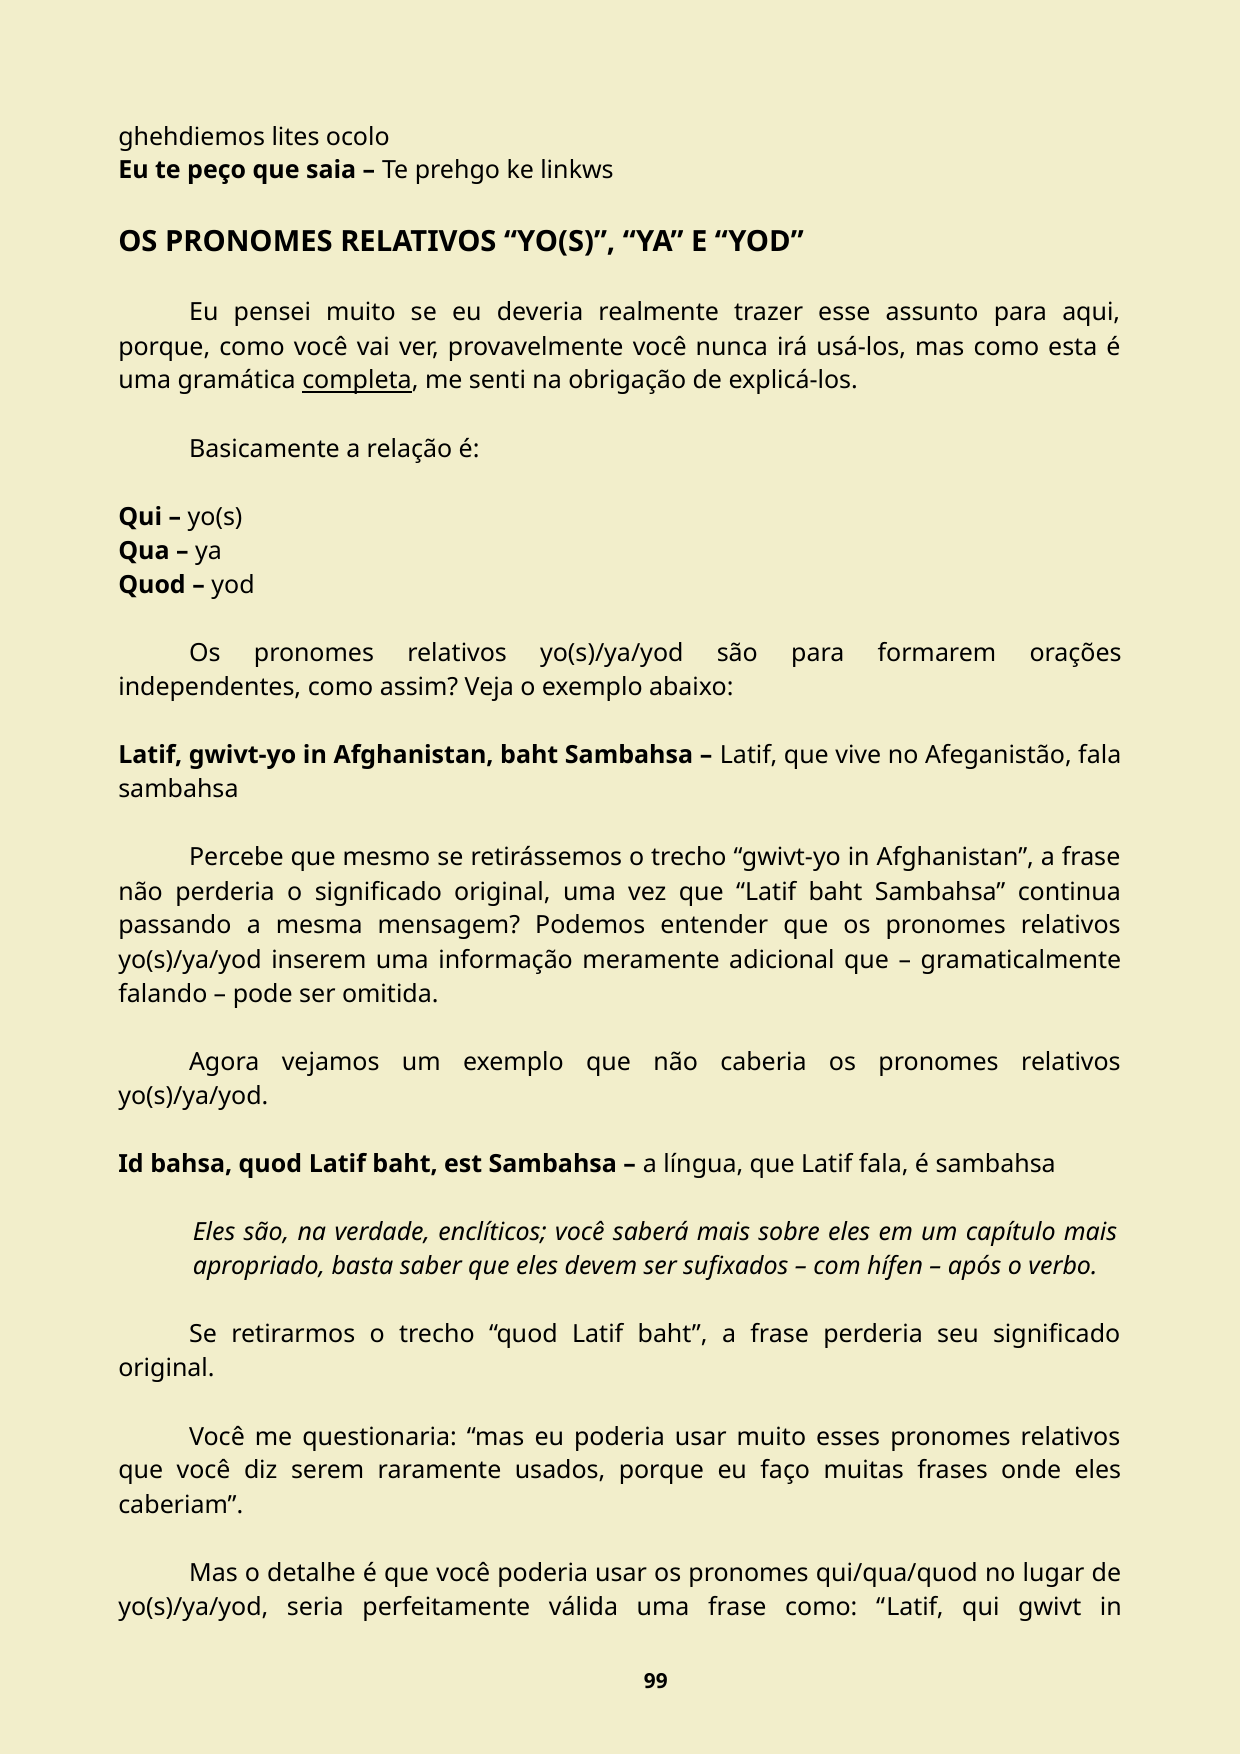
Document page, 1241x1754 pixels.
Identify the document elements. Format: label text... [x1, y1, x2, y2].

subtitle OS PRONOMES RELATIVOS “YO(S)”, “YA” E “YOD” [118, 220, 1122, 260]
text Eu te peço que saia – Te prehgo ke linkws [118, 152, 1122, 186]
text ghehdiemos lites ocolo [118, 118, 1122, 152]
text Você me questionaria: “mas eu poderia usar muito esses pronomes relativos que você diz serem raramente usados, porque eu faço muitas frases onde eles caberiam”. [118, 1418, 1122, 1520]
text Os pronomes relativos yo(s)/ya/yod são para formarem orações independentes, como assim? Veja o exemplo abaixo: [118, 635, 1122, 703]
text Eles são, na verdade, enclíticos; você saberá mais sobre eles em um capítulo mais apropriado, basta saber que eles devem ser sufixados – com hífen – após o verbo. [193, 1214, 1122, 1282]
text Eu pensei muito se eu deveria realmente trazer esse assunto para aqui, porque, como você vai ver, provavelmente você nunca irá usá-los, mas como esta é uma gramática completa, me senti na obrigação de explicá-los. [118, 294, 1122, 396]
text Percebe que mesmo se retirássemos o trecho “gwivt-yo in Afghanistan”, a frase não perderia o significado original, uma vez que “Latif baht Sambahsa” continua passando a mesma mensagem? Podemos entender que os pronomes relativos yo(s)/ya/yod inserem uma informação meramente adicional que – gramaticalmente falando – pode ser omitida. [118, 839, 1122, 1009]
text Qui – yo(s) [118, 498, 1122, 532]
text Quod – yod [118, 567, 1122, 601]
text Qua – ya [118, 532, 1122, 567]
text Latif, gwivt-yo in Afghanistan, baht Sambahsa – Latif, que vive no Afeganistão, fala sambahsa [118, 737, 1122, 805]
text Mas o detalhe é que você poderia usar os pronomes qui/qua/quod no lugar de yo(s)/ya/yod, seria perfeitamente válida uma frase como: “Latif, qui gwivt in [118, 1554, 1122, 1622]
text Basicamente a relação é: [118, 430, 1122, 464]
text Id bahsa, quod Latif baht, est Sambahsa – a língua, que Latif fala, é sambahsa [118, 1146, 1122, 1180]
text Se retirarmos o trecho “quod Latif baht”, a frase perderia seu significado original. [118, 1316, 1122, 1384]
text Agora vejamos um exemplo que não caberia os pronomes relativos yo(s)/ya/yod. [118, 1043, 1122, 1112]
